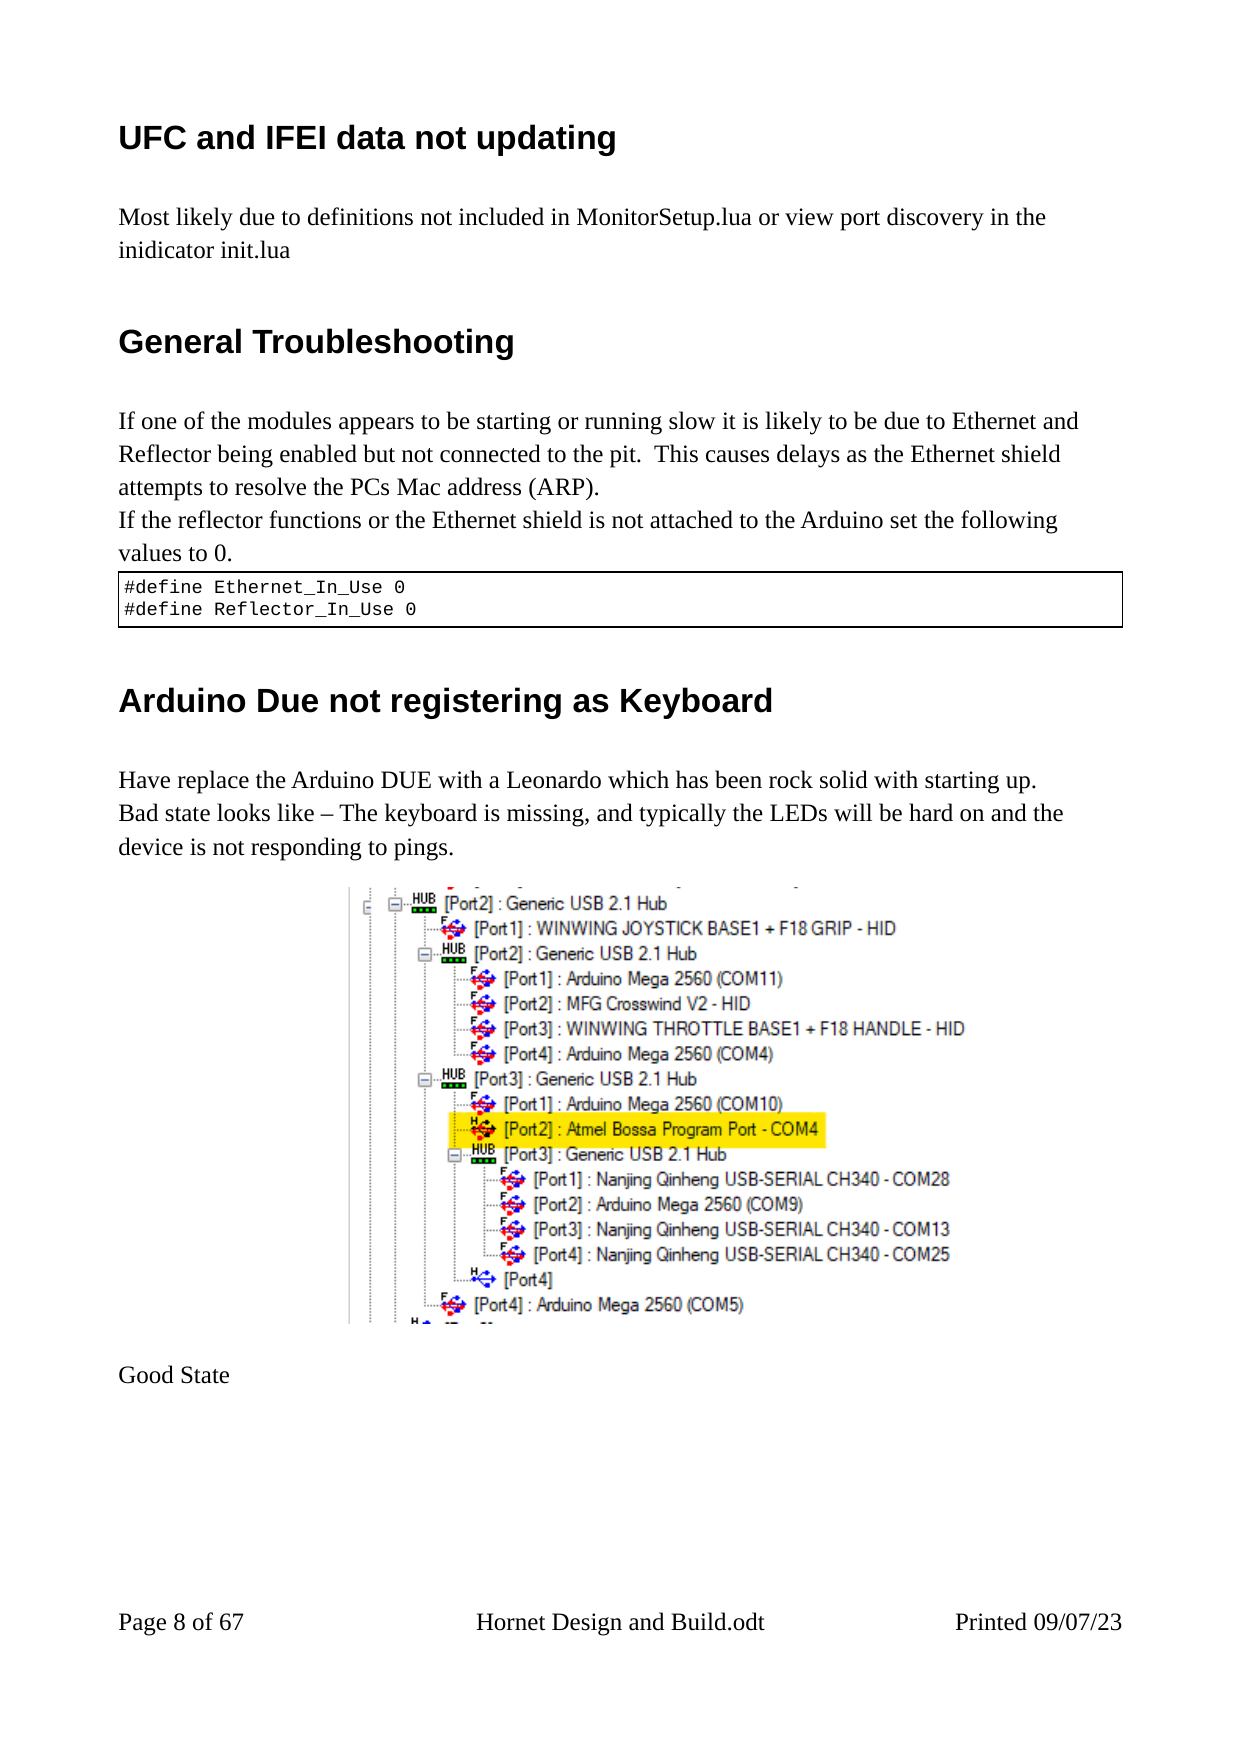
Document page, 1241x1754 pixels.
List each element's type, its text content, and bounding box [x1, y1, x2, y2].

text Bad state looks like – The keyboard is missing, and typically the LEDs will be hard on and the device is not responding to pings. [118, 798, 1122, 860]
subtitle Arduino Due not registering as Keyboard [118, 681, 1122, 720]
table_header #define Ethernet_In_Use 0 #define Reflector_In_Use 0 [119, 573, 1122, 626]
text Most likely due to definitions not included in MonitorSetup.lua or view port discovery in the inidicator init.lua [118, 202, 1122, 264]
subtitle General Troubleshooting [118, 322, 1122, 361]
picture [311, 887, 986, 1324]
text Good State [118, 1361, 1122, 1389]
text Have replace the Arduino DUE with a Leonardo which has been rock solid with starting up. [118, 766, 1122, 794]
text If one of the modules appears to be starting or running slow it is likely to be due to Ethernet and Reflector being enabled but not connected to the pit. This causes delays as the Ethernet shield attempts to resolve the PCs Mac address (ARP). [118, 406, 1122, 501]
subtitle UFC and IFEI data not updating [118, 118, 1122, 157]
text If the reflector functions or the Ethernet shield is not attached to the Arduino set the following values to 0. [118, 505, 1122, 567]
